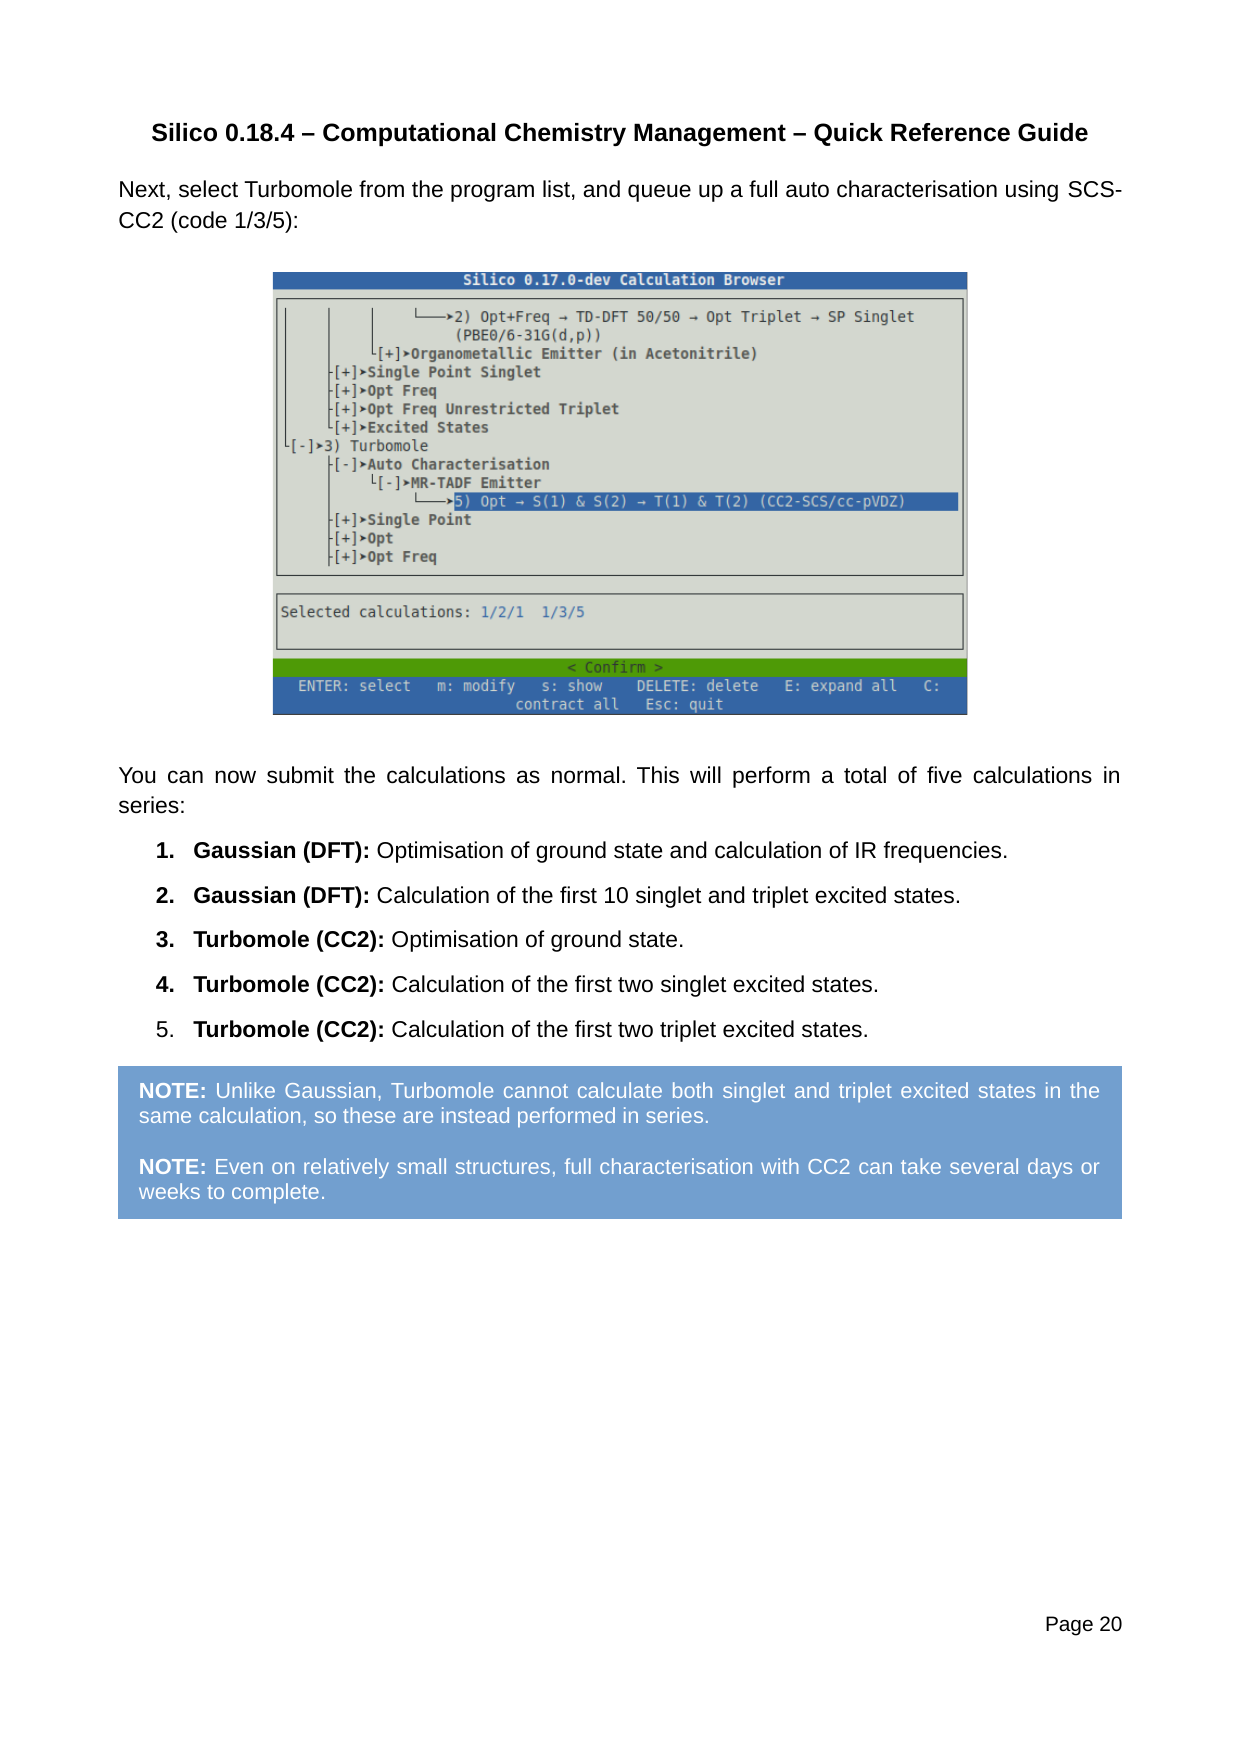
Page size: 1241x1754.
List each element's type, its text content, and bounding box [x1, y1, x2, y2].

list Gaussian (DFT): Calculation of the first 10 singlet and triplet excited states. [156, 882, 1122, 908]
text NOTE: Even on relatively small structures, full characterisation with CC2 can take several days or weeks to complete. [139, 1154, 1101, 1204]
list Turbomole (CC2): Calculation of the first two singlet excited states. [156, 971, 1122, 997]
list Turbomole (CC2): Calculation of the first two triplet excited states. [156, 1016, 1122, 1042]
text NOTE: Unlike Gaussian, Turbomole cannot calculate both singlet and triplet excited states in the same calculation, so these are instead performed in series. [139, 1078, 1101, 1128]
list Gaussian (DFT): Optimisation of ground state and calculation of IR frequencies. [156, 837, 1122, 863]
text You can now submit the calculations as normal. This will perform a total of five calculations in series: [118, 251, 1122, 818]
list Turbomole (CC2): Optimisation of ground state. [156, 926, 1122, 953]
picture [272, 272, 968, 715]
text Next, select Turbomole from the program list, and queue up a full auto characterisation using SCS-CC2 (code 1/3/5): [118, 176, 1122, 233]
